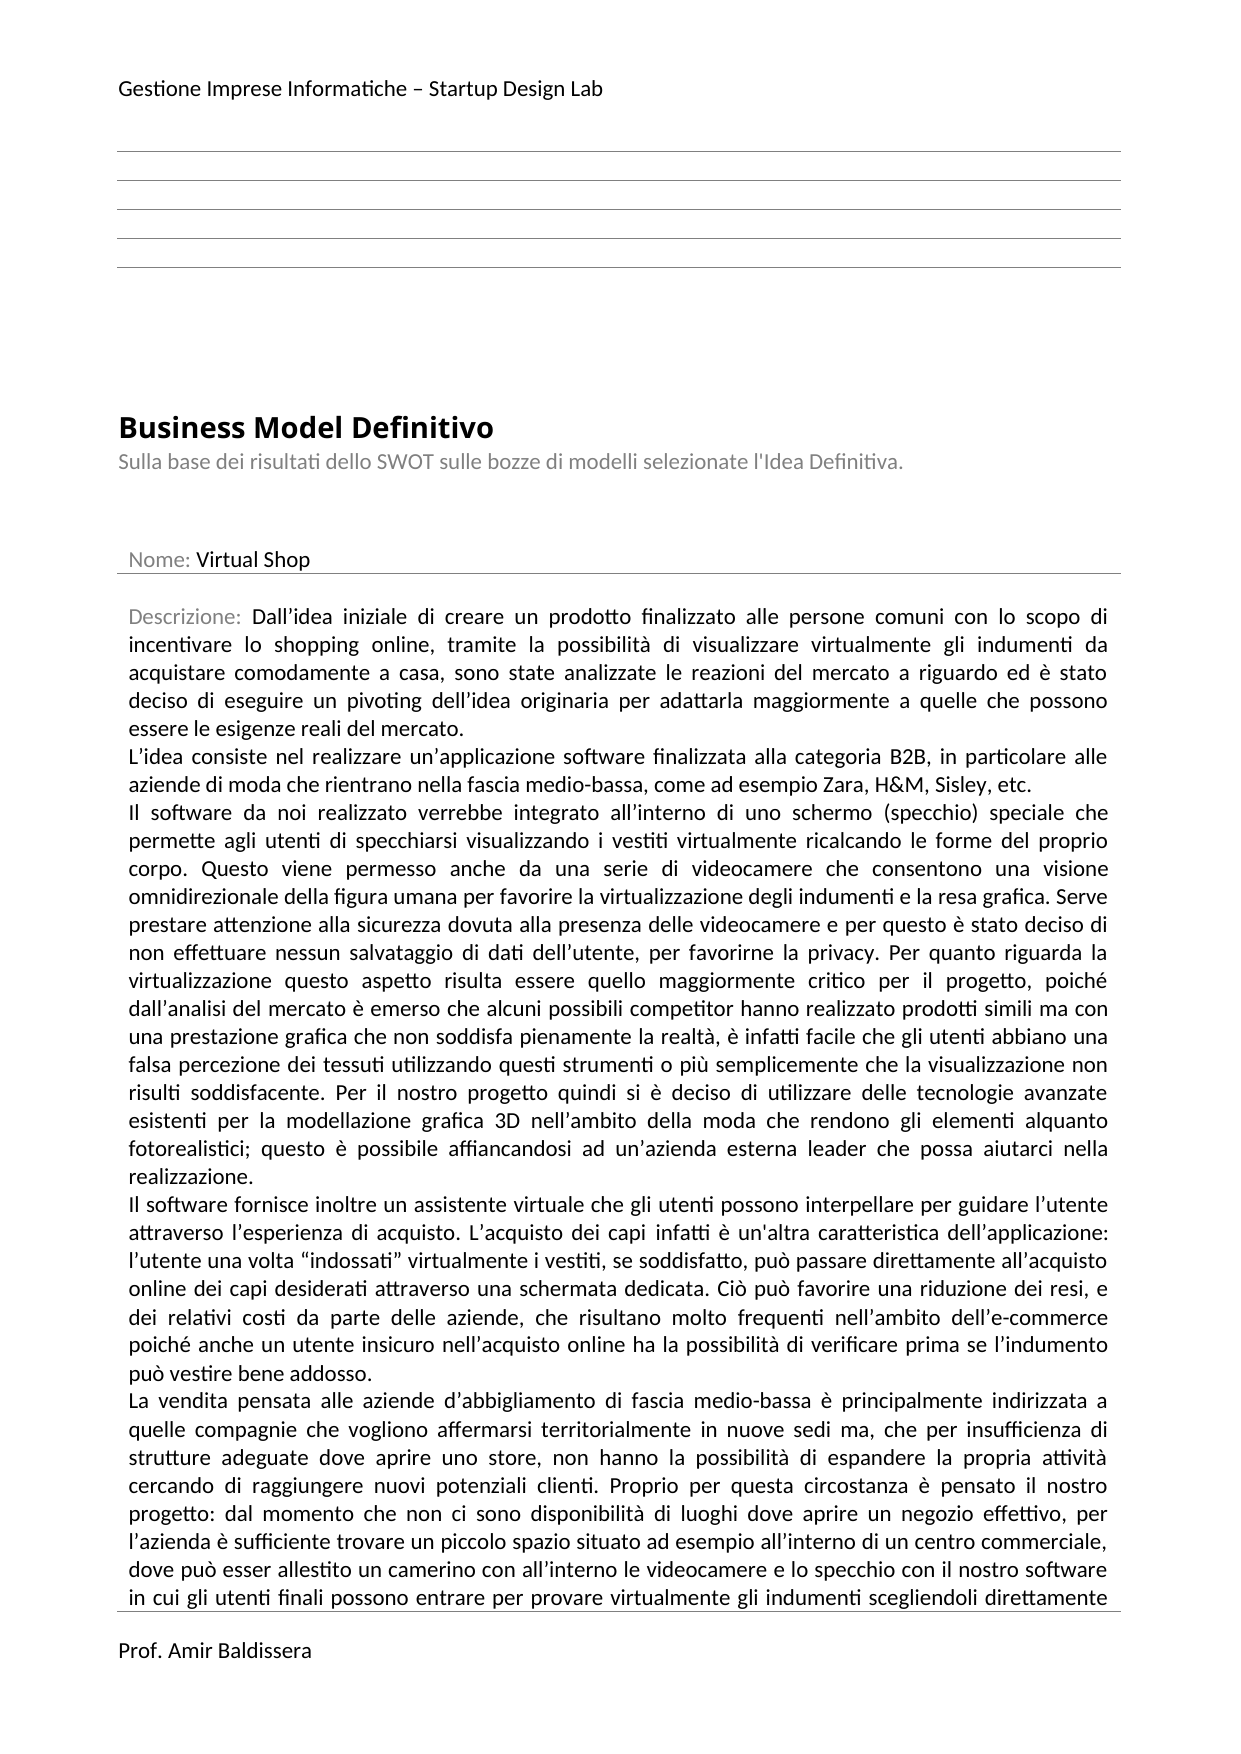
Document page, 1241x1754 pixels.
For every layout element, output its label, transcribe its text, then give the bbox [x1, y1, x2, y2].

table_header Nome: Virtual Shop [117, 545, 1121, 573]
table_cell [117, 210, 1121, 238]
text Sulla base dei risultati dello SWOT sulle bozze di modelli selezionate l'Idea Definitiva. [118, 447, 1122, 475]
table_cell [117, 152, 1121, 180]
subtitle Business Model Definitivo [118, 408, 1122, 447]
table_cell Descrizione: Dall’idea iniziale di creare un prodotto finalizzato alle persone comuni con lo scopo di incentivare lo shopping online, tramite la possibilità di visualizzare virtualmente gli indumenti da acquistare comodamente a casa, sono state analizzate le reazioni del mercato a riguardo ed è stato deciso di eseguire un pivoting dell’idea originaria per adattarla maggiormente a quelle che possono essere le esigenze reali del mercato. L’idea consiste nel realizzare un’applicazione software finalizzata alla categoria B2B, in particolare alle aziende di moda che rientrano nella fascia medio-bassa, come ad esempio Zara, H&M, Sisley, etc. Il software da noi realizzato verrebbe integrato all’interno di uno schermo (specchio) speciale che permette agli utenti di specchiarsi visualizzando i vestiti virtualmente ricalcando le forme del proprio corpo. Questo viene permesso anche da una serie di videocamere che consentono una visione omnidirezionale della figura umana per favorire la virtualizzazione degli indumenti e la resa grafica. Serve prestare attenzione alla sicurezza dovuta alla presenza delle videocamere e per questo è stato deciso di non effettuare nessun salvataggio di dati dell’utente, per favorirne la privacy. Per quanto riguarda la virtualizzazione questo aspetto risulta essere quello maggiormente critico per il progetto, poiché dall’analisi del mercato è emerso che alcuni possibili competitor hanno realizzato prodotti simili ma con una prestazione grafica che non soddisfa pienamente la realtà, è infatti facile che gli utenti abbiano una falsa percezione dei tessuti utilizzando questi strumenti o più semplicemente che la visualizzazione non risulti soddisfacente. Per il nostro progetto quindi si è deciso di utilizzare delle tecnologie avanzate esistenti per la modellazione grafica 3D nell’ambito della moda che rendono gli elementi alquanto fotorealistici; questo è possibile affiancandosi ad un’azienda esterna leader che possa aiutarci nella realizzazione. Il software fornisce inoltre un assistente virtuale che gli utenti possono interpellare per guidare l’utente attraverso l’esperienza di acquisto. L’acquisto dei capi infatti è un'altra caratteristica dell’applicazione: l’utente una volta “indossati” virtualmente i vestiti, se soddisfatto, può passare direttamente all’acquisto online dei capi desiderati attraverso una schermata dedicata. Ciò può favorire una riduzione dei resi, e dei relativi costi da parte delle aziende, che risultano molto frequenti nell’ambito dell’e-commerce poiché anche un utente insicuro nell’acquisto online ha la possibilità di verificare prima se l’indumento può vestire bene addosso. La vendita pensata alle aziende d’abbigliamento di fascia medio-bassa è principalmente indirizzata a quelle compagnie che vogliono affermarsi territorialmente in nuove sedi ma, che per insufficienza di strutture adeguate dove aprire uno store, non hanno la possibilità di espandere la propria attività cercando di raggiungere nuovi potenziali clienti. Proprio per questa circostanza è pensato il nostro progetto: dal momento che non ci sono disponibilità di luoghi dove aprire un negozio effettivo, per l’azienda è sufficiente trovare un piccolo spazio situato ad esempio all’interno di un centro commerciale, dove può esser allestito un camerino con all’interno le videocamere e lo specchio con il nostro software in cui gli utenti finali possono entrare per provare virtualmente gli indumenti scegliendoli direttamente [117, 574, 1121, 1611]
table_cell [117, 181, 1121, 209]
table_cell [117, 239, 1121, 267]
